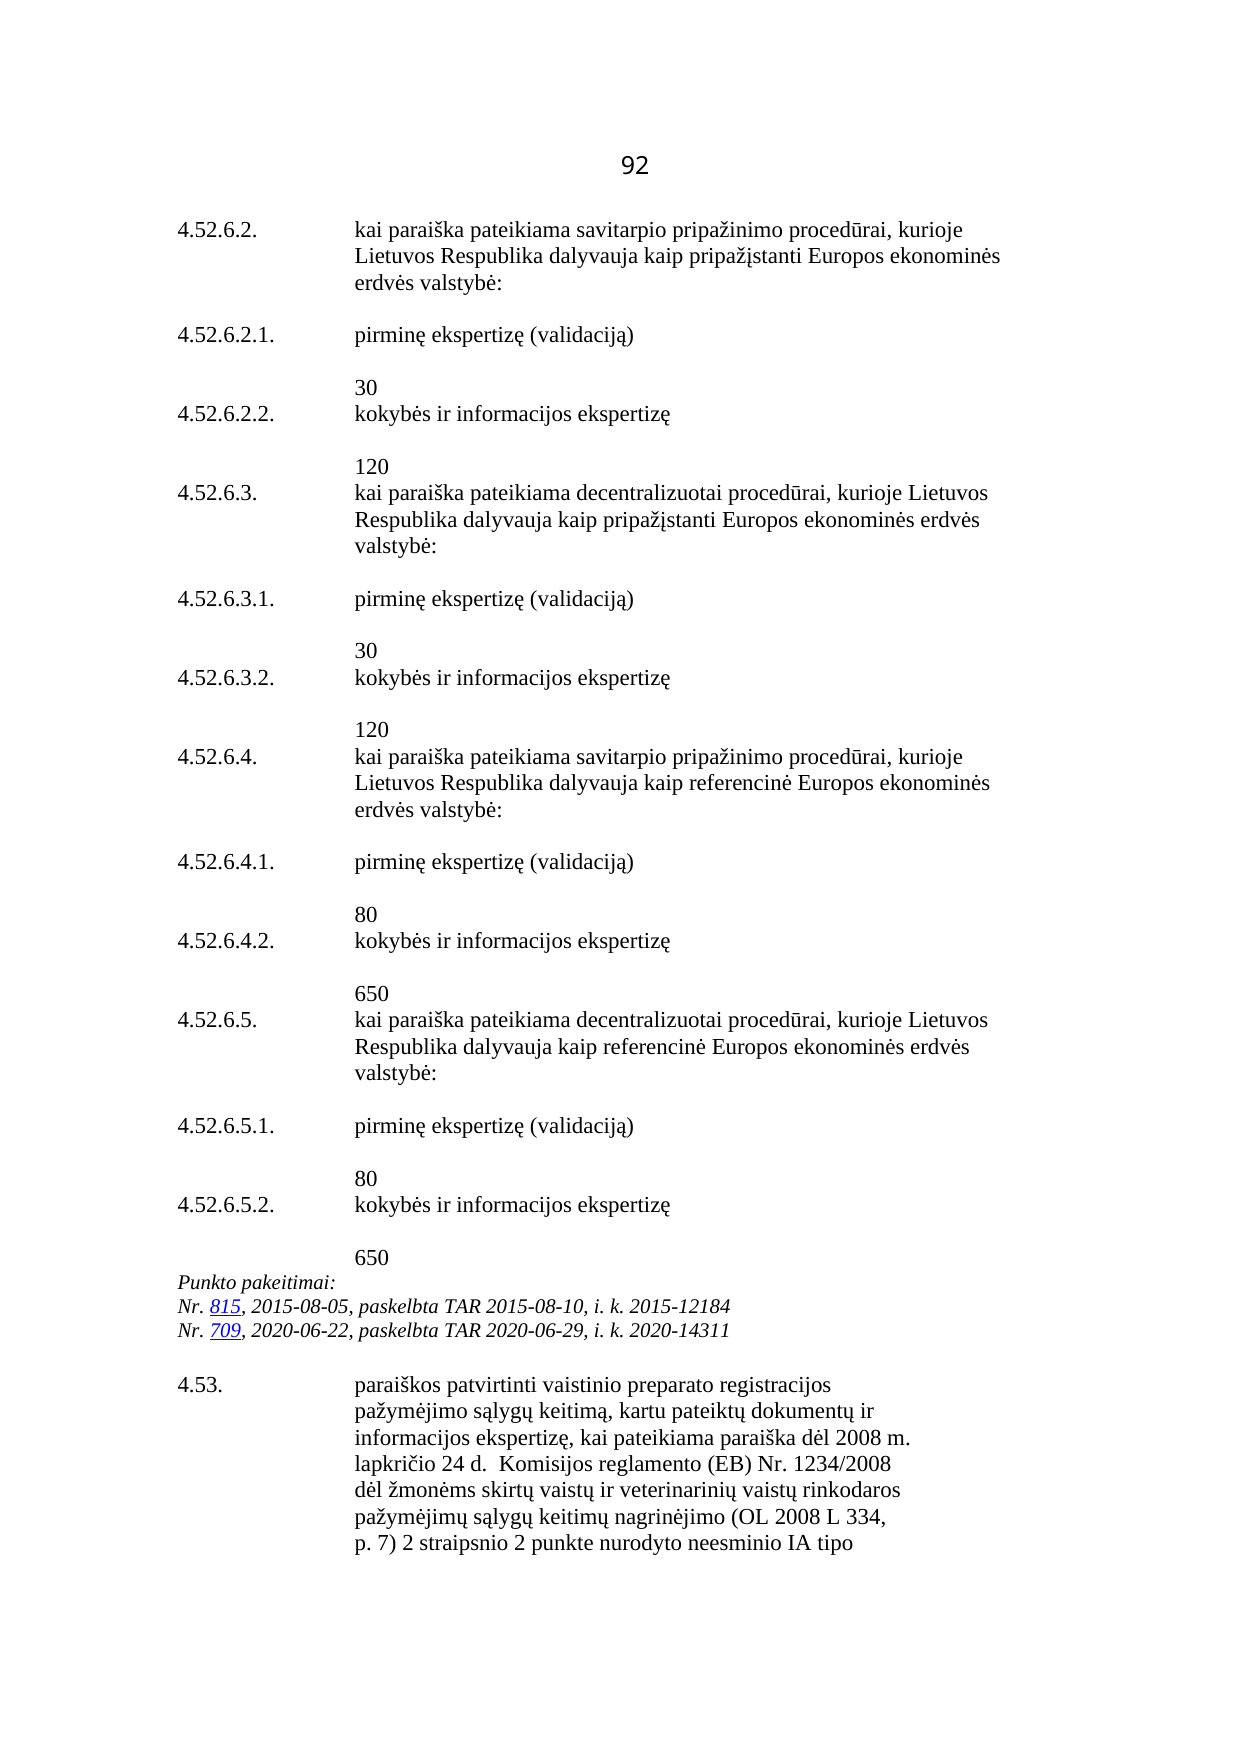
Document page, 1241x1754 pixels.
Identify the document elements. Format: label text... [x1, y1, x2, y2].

text 4.52.6.5.2. kokybės ir informacijos ekspertizę 650 [177, 1191, 1004, 1270]
text Nr. 709, 2020-06-22, paskelbta TAR 2020-06-29, i. k. 2020-14311 [177, 1318, 1093, 1342]
text dėl žmonėms skirtų vaistų ir veterinarinių vaistų rinkodaros [354, 1476, 945, 1503]
text 4.52.6.4.1. pirminę ekspertizę (validaciją) 80 [177, 848, 1004, 927]
text 4.52.6.3.1. pirminę ekspertizę (validaciją) 30 [177, 585, 1004, 664]
text 4.52.6.2. kai paraiška pateikiama savitarpio pripažinimo procedūrai, kurioje Lietuvos Respublika dalyvauja kaip pripažįstanti Europos ekonominės erdvės valstybė: [177, 216, 1004, 321]
text 4.52.6.3.2. kokybės ir informacijos ekspertizę 120 [177, 664, 1004, 743]
text p. 7) 2 straipsnio 2 punkte nurodyto neesminio IA tipo [354, 1529, 945, 1555]
text lapkričio 24 d. Komisijos reglamento (EB) Nr. 1234/2008 [354, 1450, 945, 1476]
text pažymėjimo sąlygų keitimą, kartu pateiktų dokumentų ir [354, 1397, 945, 1424]
text 4.53. paraiškos patvirtinti vaistinio preparato registracijos [177, 1371, 945, 1397]
text 4.52.6.3. kai paraiška pateikiama decentralizuotai procedūrai, kurioje Lietuvos Respublika dalyvauja kaip pripažįstanti Europos ekonominės erdvės valstybė: [177, 479, 1004, 585]
text informacijos ekspertizę, kai pateikiama paraiška dėl 2008 m. [354, 1424, 945, 1450]
text 4.52.6.2.1. pirminę ekspertizę (validaciją) 30 [177, 321, 1004, 400]
text pažymėjimų sąlygų keitimų nagrinėjimo (OL 2008 L 334, [354, 1503, 945, 1529]
text Punkto pakeitimai: [177, 1270, 1093, 1294]
text 4.52.6.4.2. kokybės ir informacijos ekspertizę 650 [177, 927, 1004, 1006]
text 4.52.6.5. kai paraiška pateikiama decentralizuotai procedūrai, kurioje Lietuvos Respublika dalyvauja kaip referencinė Europos ekonominės erdvės valstybė: [177, 1006, 1004, 1112]
text 4.52.6.5.1. pirminę ekspertizę (validaciją) 80 [177, 1112, 1004, 1191]
text 4.52.6.2.2. kokybės ir informacijos ekspertizę 120 [177, 400, 1004, 479]
text Nr. 815, 2015-08-05, paskelbta TAR 2015-08-10, i. k. 2015-12184 [177, 1294, 1093, 1318]
text 4.52.6.4. kai paraiška pateikiama savitarpio pripažinimo procedūrai, kurioje Lietuvos Respublika dalyvauja kaip referencinė Europos ekonominės erdvės valstybė: [177, 743, 1004, 848]
